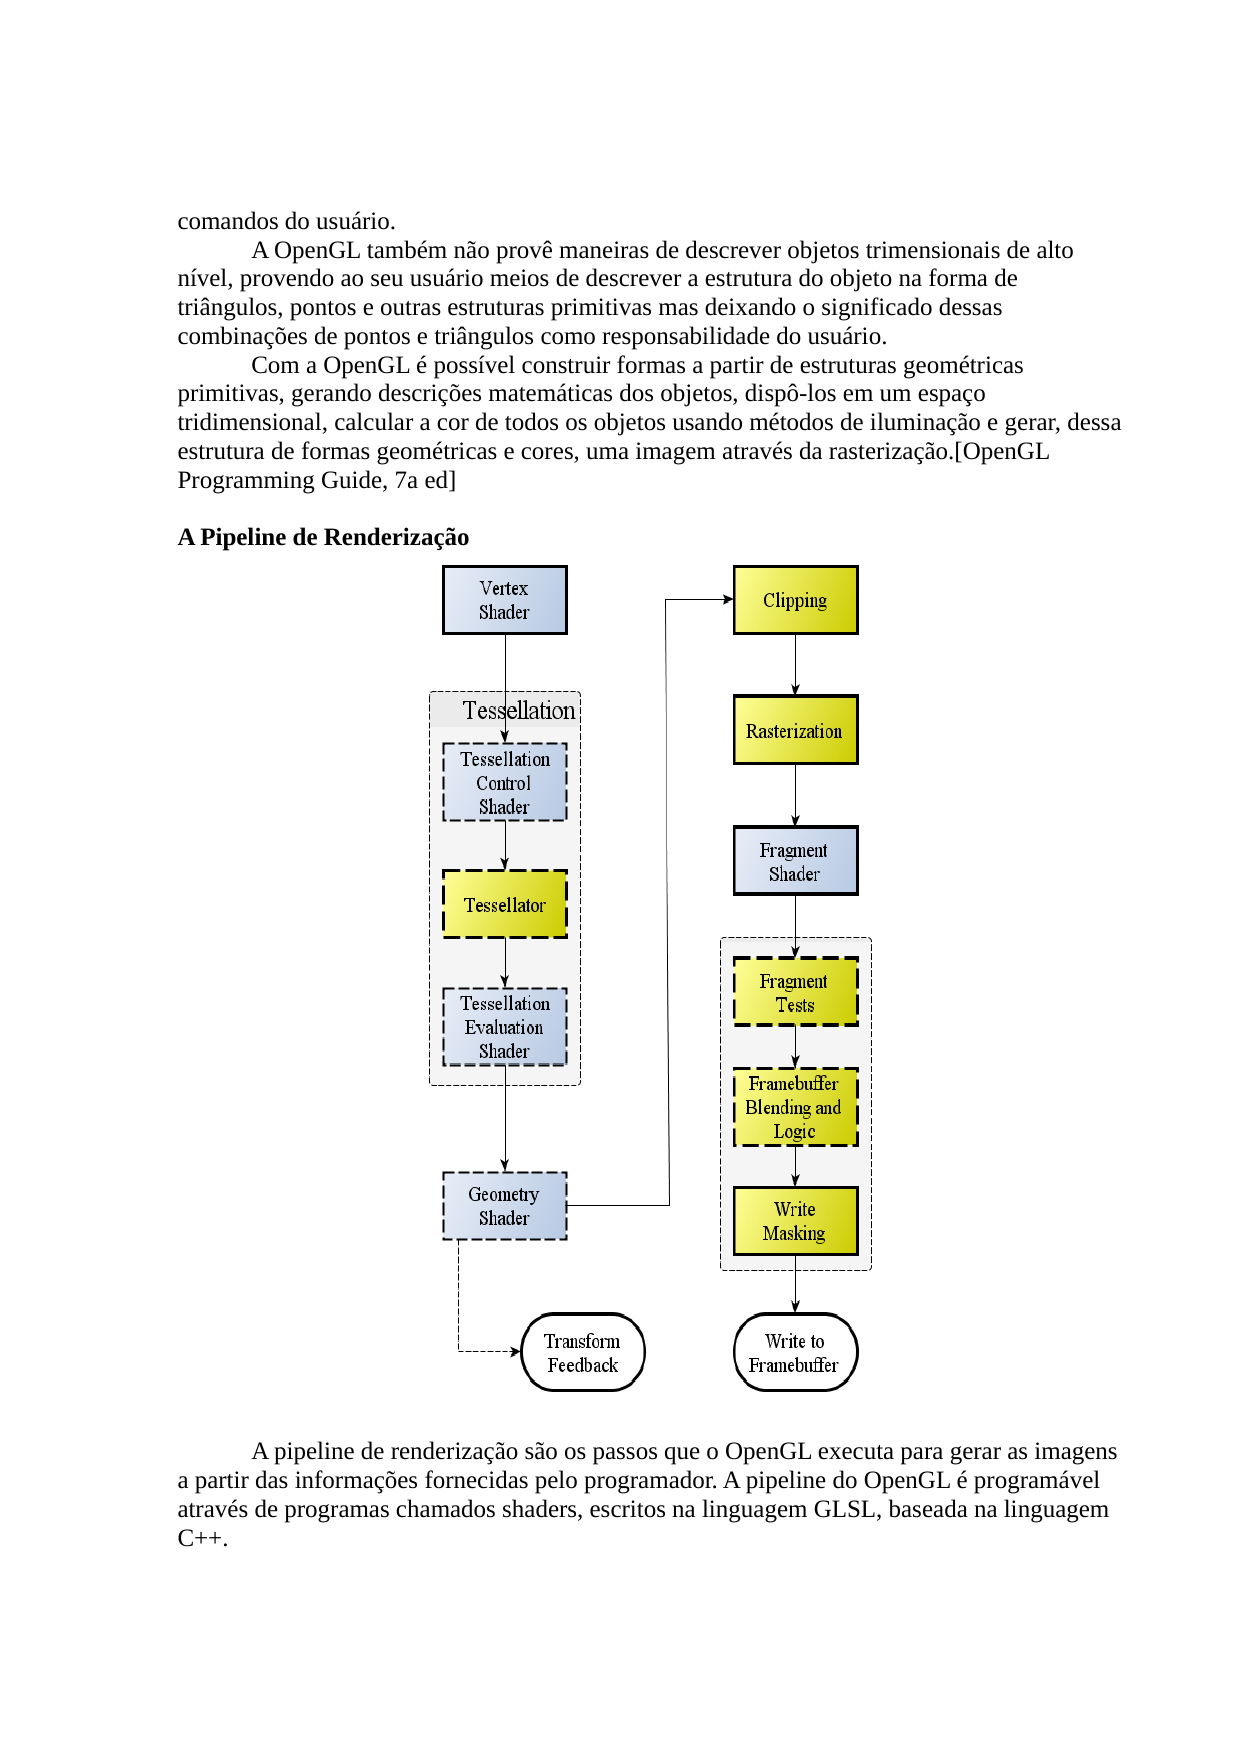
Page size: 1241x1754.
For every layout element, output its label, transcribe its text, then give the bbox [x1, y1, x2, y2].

picture [415, 551, 884, 1408]
text A OpenGL também não provê maneiras de descrever objetos trimensionais de alto nível, provendo ao seu usuário meios de descrever a estrutura do objeto na forma de triângulos, pontos e outras estruturas primitivas mas deixando o significado dessas combinações de pontos e triângulos como responsabilidade do usuário. [177, 235, 1122, 350]
text A Pipeline de Renderização [177, 522, 1122, 551]
text A pipeline de renderização são os passos que o OpenGL executa para gerar as imagens a partir das informações fornecidas pelo programador. A pipeline do OpenGL é programável através de programas chamados shaders, escritos na linguagem GLSL, baseada na linguagem C++. [177, 1436, 1122, 1551]
text Com a OpenGL é possível construir formas a partir de estruturas geométricas primitivas, gerando descrições matemáticas dos objetos, dispô-los em um espaço tridimensional, calcular a cor de todos os objetos usando métodos de iluminação e gerar, dessa estrutura de formas geométricas e cores, uma imagem através da rasterização.[OpenGL Programming Guide, 7a ed] [177, 350, 1122, 493]
text comandos do usuário. [177, 206, 1122, 235]
